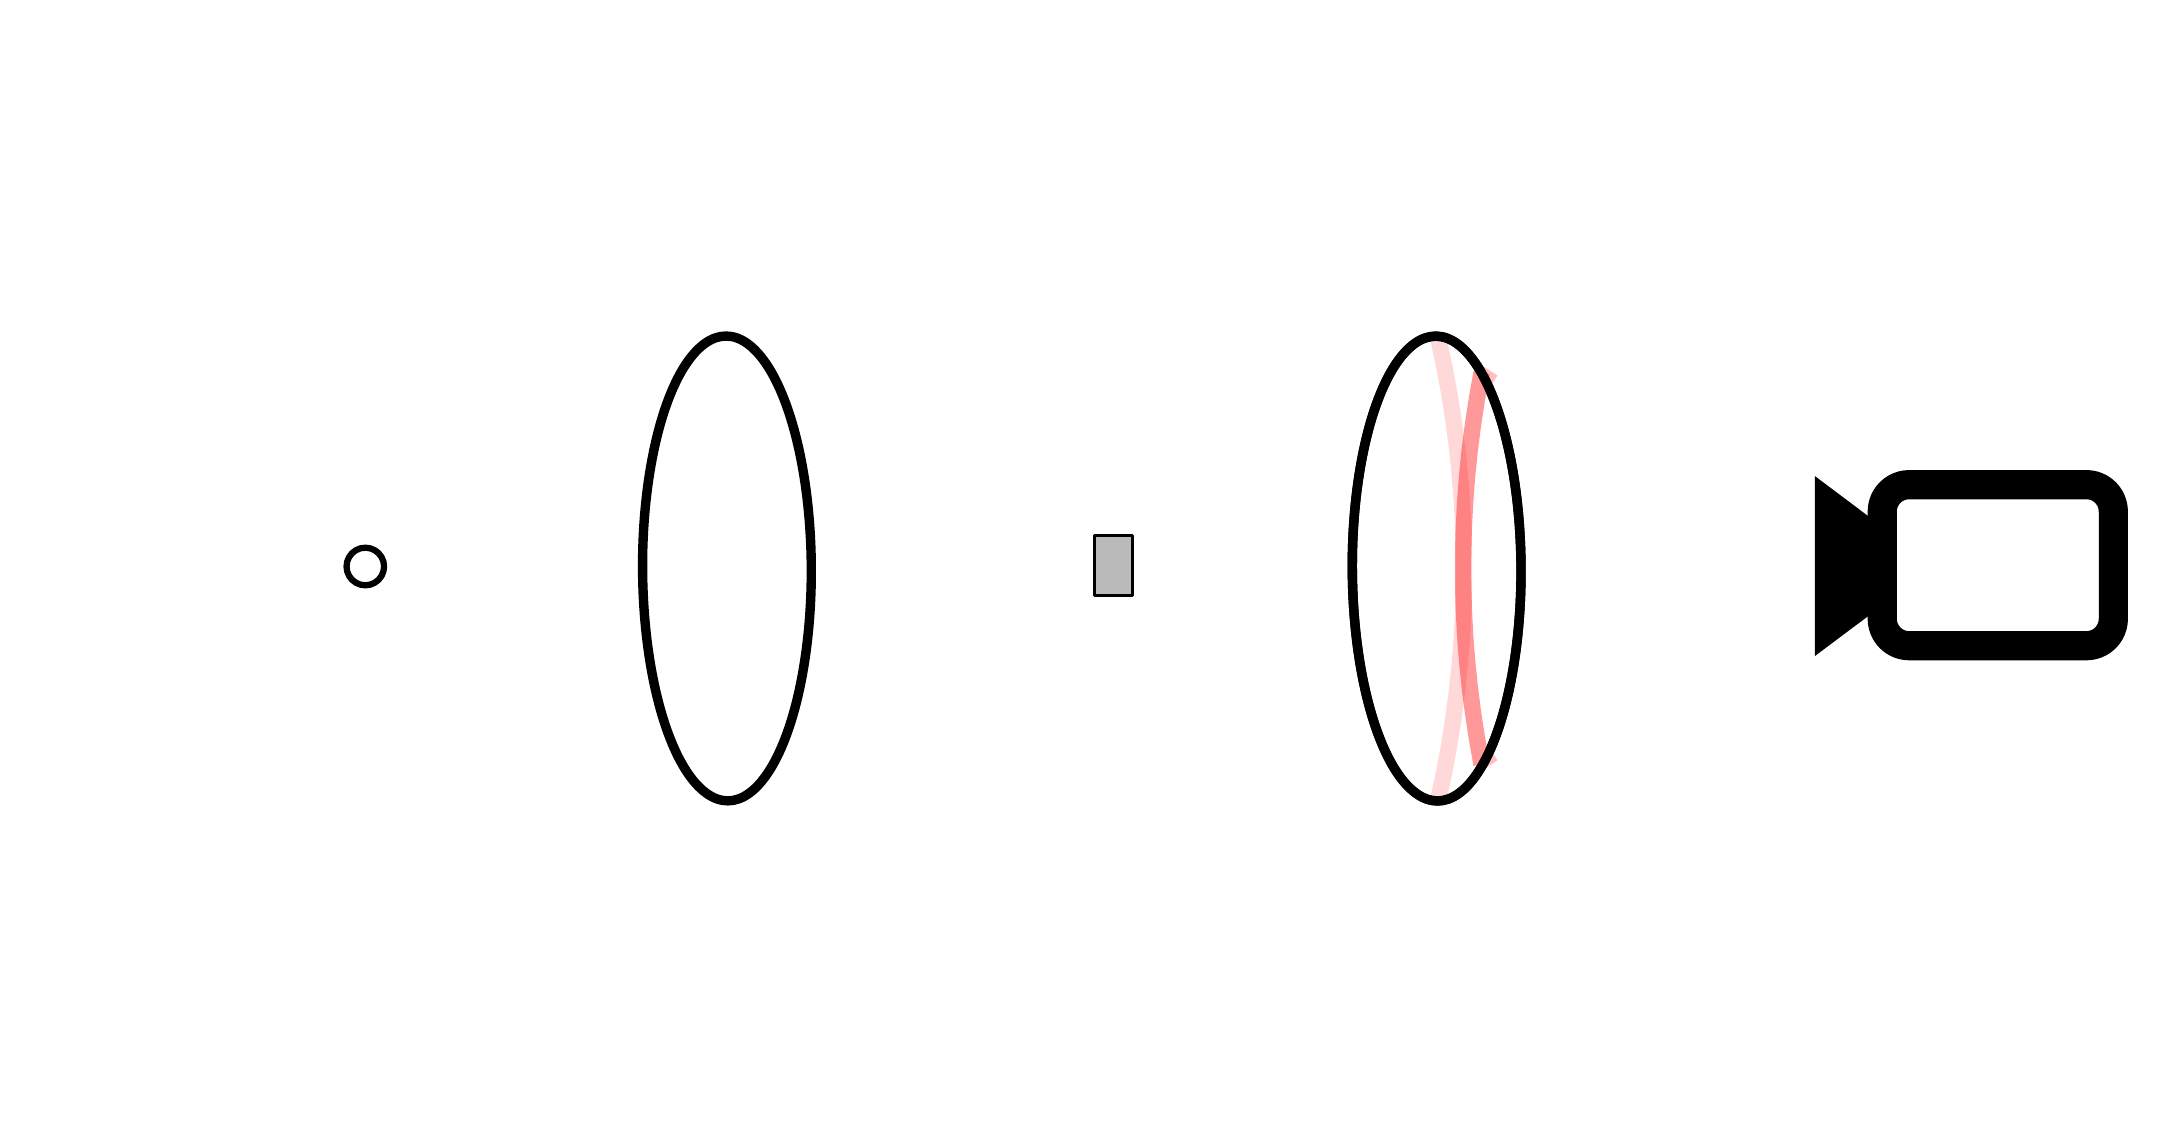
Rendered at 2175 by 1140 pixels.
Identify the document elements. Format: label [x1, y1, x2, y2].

text_box [1487, 754, 1498, 768]
text_box [1094, 535, 1133, 596]
text_box [1483, 365, 1498, 383]
text_box [642, 336, 812, 801]
text_box [1814, 476, 1875, 657]
text_box [1357, 341, 1516, 796]
text_box [1882, 484, 2114, 646]
